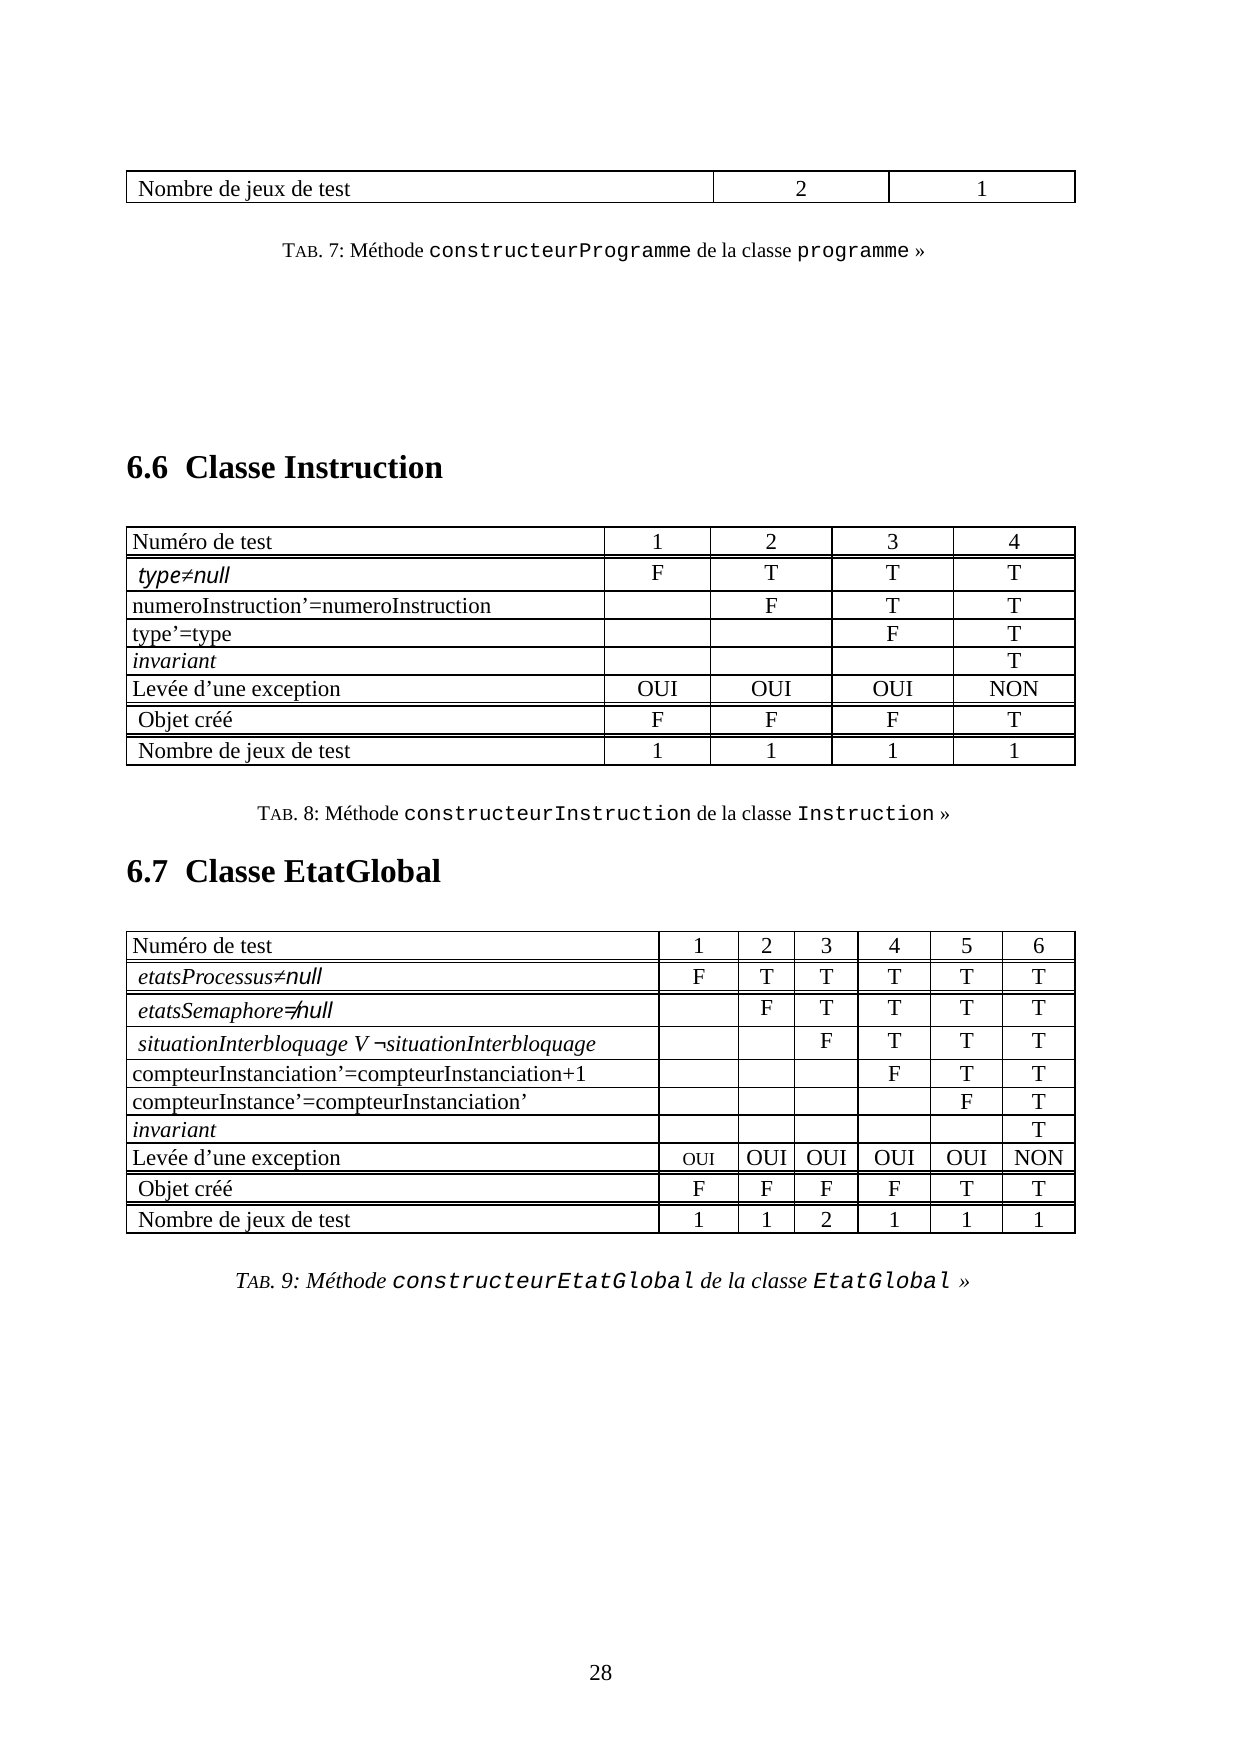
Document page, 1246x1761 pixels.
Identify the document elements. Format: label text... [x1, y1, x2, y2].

table_cell 2 [714, 172, 888, 201]
text Tab. 7: Méthode constructeurProgramme de la classe programme » [126, 236, 1075, 264]
table_header 2 [739, 932, 794, 958]
table_header 3 [795, 932, 857, 958]
table_cell OUI [711, 676, 831, 702]
table_cell oui [660, 1144, 738, 1170]
table_cell invariant [127, 648, 604, 674]
table_cell 1 [859, 1206, 930, 1232]
table_cell F [660, 963, 738, 990]
table_cell Nombre de jeux de test [127, 172, 713, 201]
table_cell T [1003, 1088, 1074, 1114]
table_cell [739, 1060, 794, 1086]
table_cell T [833, 592, 953, 618]
table_header 5 [931, 932, 1002, 958]
table_cell type’=type [127, 620, 604, 646]
table_cell [931, 1116, 1002, 1142]
table_cell F [795, 1175, 857, 1201]
table_header 1 [660, 932, 738, 958]
table_cell F [605, 707, 710, 733]
table_cell T [739, 963, 794, 990]
table_cell [859, 1088, 930, 1114]
table_cell [859, 1116, 930, 1142]
table_cell [660, 1116, 738, 1142]
table_cell T [1003, 1027, 1074, 1058]
table_cell Levée d’une exception [127, 676, 604, 702]
table_cell [795, 1060, 857, 1086]
table_cell NON [954, 676, 1074, 702]
table_cell T [795, 963, 857, 990]
table_cell T [1003, 1060, 1074, 1086]
table_header 4 [859, 932, 930, 958]
table_cell F [859, 1175, 930, 1201]
table_cell 1 [954, 738, 1074, 764]
table_cell OUI [931, 1144, 1002, 1170]
table_cell T [833, 559, 953, 590]
table_cell T [859, 995, 930, 1026]
table_cell T [954, 707, 1074, 733]
table_cell F [711, 707, 831, 733]
table_cell T [1003, 1175, 1074, 1201]
table_cell [739, 1088, 794, 1114]
table_cell 1 [1003, 1206, 1074, 1232]
table_cell T [931, 995, 1002, 1026]
table_cell T [954, 592, 1074, 618]
table_cell [711, 620, 831, 646]
table_cell Nombre de jeux de test [127, 1206, 658, 1232]
table_cell OUI [739, 1144, 794, 1170]
table_cell [660, 1060, 738, 1086]
table_cell compteurInstance’=compteurInstanciation’ [127, 1088, 658, 1114]
text Tab. 9: Méthode constructeurEtatGlobal de la classe EtatGlobal » [126, 1267, 1075, 1295]
table_cell [605, 620, 710, 646]
table_cell F [605, 559, 710, 590]
table_cell OUI [859, 1144, 930, 1170]
table_cell invariant [127, 1116, 658, 1142]
table_cell numeroInstruction’=numeroInstruction [127, 592, 604, 618]
table_cell situationInterbloquage V ¬situationInterbloquage [127, 1027, 658, 1058]
table_cell T [931, 963, 1002, 990]
text Tab. 8: Méthode constructeurInstruction de la classe Instruction » [126, 799, 1075, 826]
table_cell [833, 648, 953, 674]
table_cell 1 [660, 1206, 738, 1232]
table_header 3 [833, 528, 953, 554]
table_cell OUI [795, 1144, 857, 1170]
table_cell compteurInstanciation’=compteurInstanciation+1 [127, 1060, 658, 1086]
table_header 6 [1003, 932, 1074, 958]
table_header 2 [711, 528, 831, 554]
table_cell T [931, 1060, 1002, 1086]
table_cell 1 [890, 172, 1074, 201]
table_cell etatsSemaphore≠null [127, 995, 658, 1026]
table_cell T [711, 559, 831, 590]
table_cell F [711, 592, 831, 618]
table_cell 1 [833, 738, 953, 764]
table_cell 2 [795, 1206, 857, 1232]
table_cell F [795, 1027, 857, 1058]
table_cell T [1003, 1116, 1074, 1142]
table_cell T [931, 1175, 1002, 1201]
table_cell [605, 648, 710, 674]
table_cell 1 [739, 1206, 794, 1232]
table_cell Objet créé [127, 1175, 658, 1201]
table_cell Levée d’une exception [127, 1144, 658, 1170]
table_cell F [931, 1088, 1002, 1114]
table_cell T [931, 1027, 1002, 1058]
table_cell Nombre de jeux de test [127, 738, 604, 764]
table_cell T [954, 648, 1074, 674]
table_cell 1 [605, 738, 710, 764]
table_cell etatsProcessus≠null [127, 963, 658, 990]
table_cell T [1003, 963, 1074, 990]
table_cell F [833, 620, 953, 646]
table_cell T [859, 1027, 930, 1058]
table_cell F [833, 707, 953, 733]
table_cell T [859, 963, 930, 990]
table_cell [739, 1027, 794, 1058]
table_cell [711, 648, 831, 674]
table_cell [739, 1116, 794, 1142]
table_cell T [1003, 995, 1074, 1026]
table_cell [660, 995, 738, 1026]
table_header 4 [954, 528, 1074, 554]
table_cell 1 [711, 738, 831, 764]
table_cell [660, 1088, 738, 1114]
table_cell T [954, 559, 1074, 590]
table_cell F [739, 1175, 794, 1201]
table_cell T [795, 995, 857, 1026]
table_cell OUI [605, 676, 710, 702]
table_cell [660, 1027, 738, 1058]
table_cell Objet créé [127, 707, 604, 733]
table_cell [795, 1088, 857, 1114]
table_cell F [739, 995, 794, 1026]
table_cell T [954, 620, 1074, 646]
subtitle 6.6 Classe Instruction [126, 447, 1075, 485]
table_cell type≠null [127, 559, 604, 590]
table_cell [795, 1116, 857, 1142]
table_cell [605, 592, 710, 618]
table_cell 1 [931, 1206, 1002, 1232]
table_cell NON [1003, 1144, 1074, 1170]
table_header 1 [605, 528, 710, 554]
table_cell F [859, 1060, 930, 1086]
table_header Numéro de test [127, 932, 658, 958]
table_header Numéro de test [127, 528, 604, 554]
table_cell OUI [833, 676, 953, 702]
table_cell F [660, 1175, 738, 1201]
subtitle 6.7 Classe EtatGlobal [126, 851, 1075, 890]
